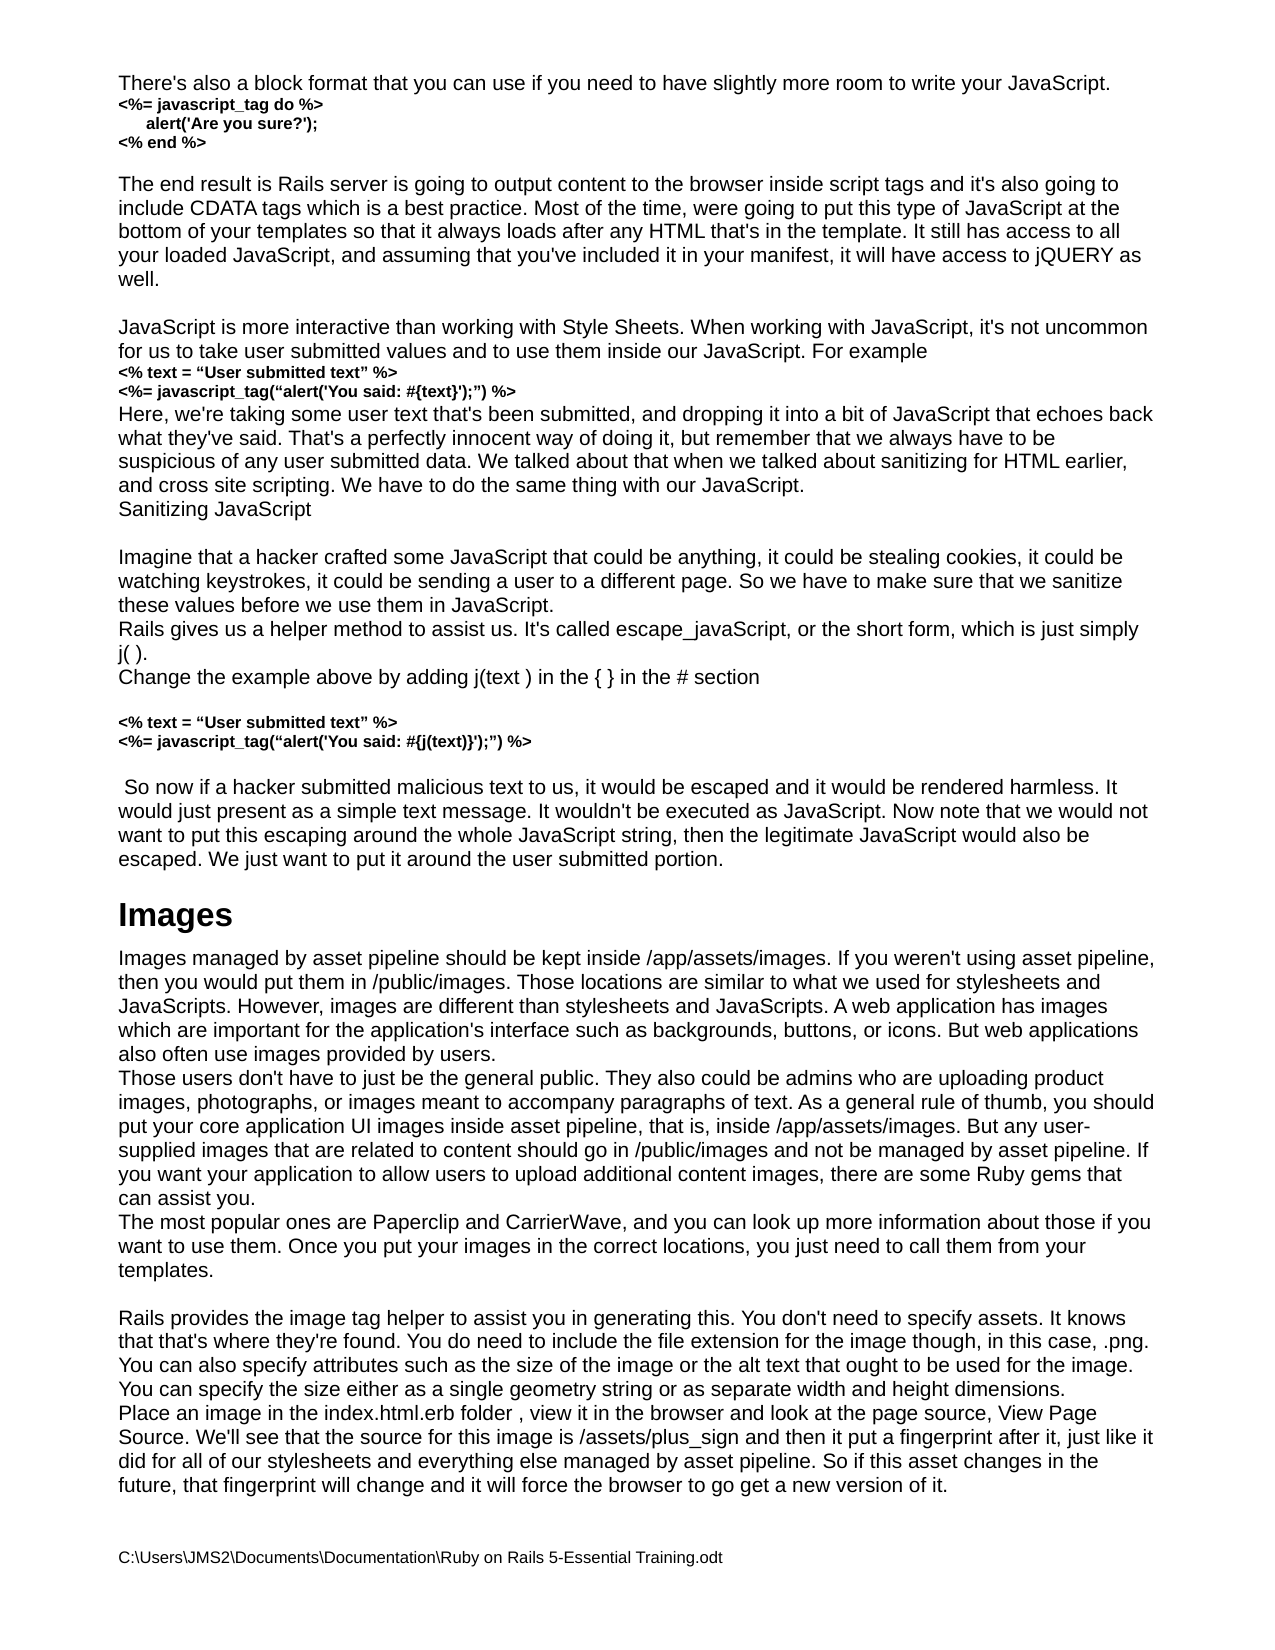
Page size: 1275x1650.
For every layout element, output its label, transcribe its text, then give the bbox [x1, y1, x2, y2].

text Place an image in the index.html.erb folder , view it in the browser and look at the page source, View Page Source. We'll see that the source for this image is /assets/plus_sign and then it put a fingerprint after it, just like it did for all of our stylesheets and everything else managed by asset pipeline. So if this asset changes in the future, that fingerprint will change and it will force the browser to go get a new version of it. [118, 1401, 1157, 1497]
subtitle <%= javascript_tag(“alert('You said: #{text}');”) %> [118, 382, 1157, 401]
subtitle <% end %> [118, 133, 1157, 152]
text So now if a hacker submitted malicious text to us, it would be escaped and it would be rendered harmless. It would just present as a simple text message. It wouldn't be executed as JavaScript. Now note that we would not want to put this escaping around the whole JavaScript string, then the legitimate JavaScript would also be escaped. We just want to put it around the user submitted portion. [118, 775, 1157, 871]
subtitle <% text = “User submitted text” %> [118, 363, 1157, 382]
text Images managed by asset pipeline should be kept inside /app/assets/images. If you weren't using asset pipeline, then you would put them in /public/images. Those locations are similar to what we used for stylesheets and JavaScripts. However, images are different than stylesheets and JavaScripts. A web application has images which are important for the application's interface such as backgrounds, buttons, or icons. But web applications also often use images provided by users. [118, 946, 1157, 1066]
subtitle <%= javascript_tag do %> [118, 95, 1157, 114]
text The most popular ones are Paperclip and CarrierWave, and you can look up more information about those if you want to use them. Once you put your images in the correct locations, you just need to call them from your templates. [118, 1209, 1157, 1281]
subtitle alert('Are you sure?'); [118, 114, 1157, 133]
text Change the example above by adding j(text ) in the { } in the # section [118, 665, 1157, 689]
text Rails provides the image tag helper to assist you in generating this. You don't need to specify assets. It knows that that's where they're found. You do need to include the file extension for the image though, in this case, .png. You can also specify attributes such as the size of the image or the alt text that ought to be used for the image. [118, 1305, 1157, 1377]
text Sanitizing JavaScript [118, 497, 1157, 521]
text The end result is Rails server is going to output content to the browser inside script tags and it's also going to include CDATA tags which is a best practice. Most of the time, were going to put this type of JavaScript at the bottom of your templates so that it always loads after any HTML that's in the template. It still has access to all your loaded JavaScript, and assuming that you've included it in your manifest, it will have access to jQUERY as well. [118, 171, 1157, 291]
text Imagine that a hacker crafted some JavaScript that could be anything, it could be stealing cookies, it could be watching keystrokes, it could be sending a user to a different page. So we have to make sure that we sanitize these values before we use them in JavaScript. [118, 545, 1157, 617]
text Rails gives us a helper method to assist us. It's called escape_javaScript, or the short form, which is just simply j( ). [118, 617, 1157, 665]
text You can specify the size either as a single geometry string or as separate width and height dimensions. [118, 1377, 1157, 1401]
text There's also a block format that you can use if you need to have slightly more room to write your JavaScript. [118, 71, 1157, 95]
text JavaScript is more interactive than working with Style Sheets. When working with JavaScript, it's not uncommon for us to take user submitted values and to use them inside our JavaScript. For example [118, 315, 1157, 363]
subtitle Images [118, 895, 1157, 933]
text Those users don't have to just be the general public. They also could be admins who are uploading product images, photographs, or images meant to accompany paragraphs of text. As a general rule of thumb, you should put your core application UI images inside asset pipeline, that is, inside /app/assets/images. But any user-supplied images that are related to content should go in /public/images and not be managed by asset pipeline. If you want your application to allow users to upload additional content images, there are some Ruby gems that can assist you. [118, 1066, 1157, 1209]
subtitle <% text = “User submitted text” %> [118, 713, 1157, 732]
subtitle <%= javascript_tag(“alert('You said: #{j(text)}');”) %> [118, 732, 1157, 751]
text Here, we're taking some user text that's been submitted, and dropping it into a bit of JavaScript that echoes back what they've said. That's a perfectly innocent way of doing it, but remember that we always have to be suspicious of any user submitted data. We talked about that when we talked about sanitizing for HTML earlier, and cross site scripting. We have to do the same thing with our JavaScript. [118, 401, 1157, 497]
